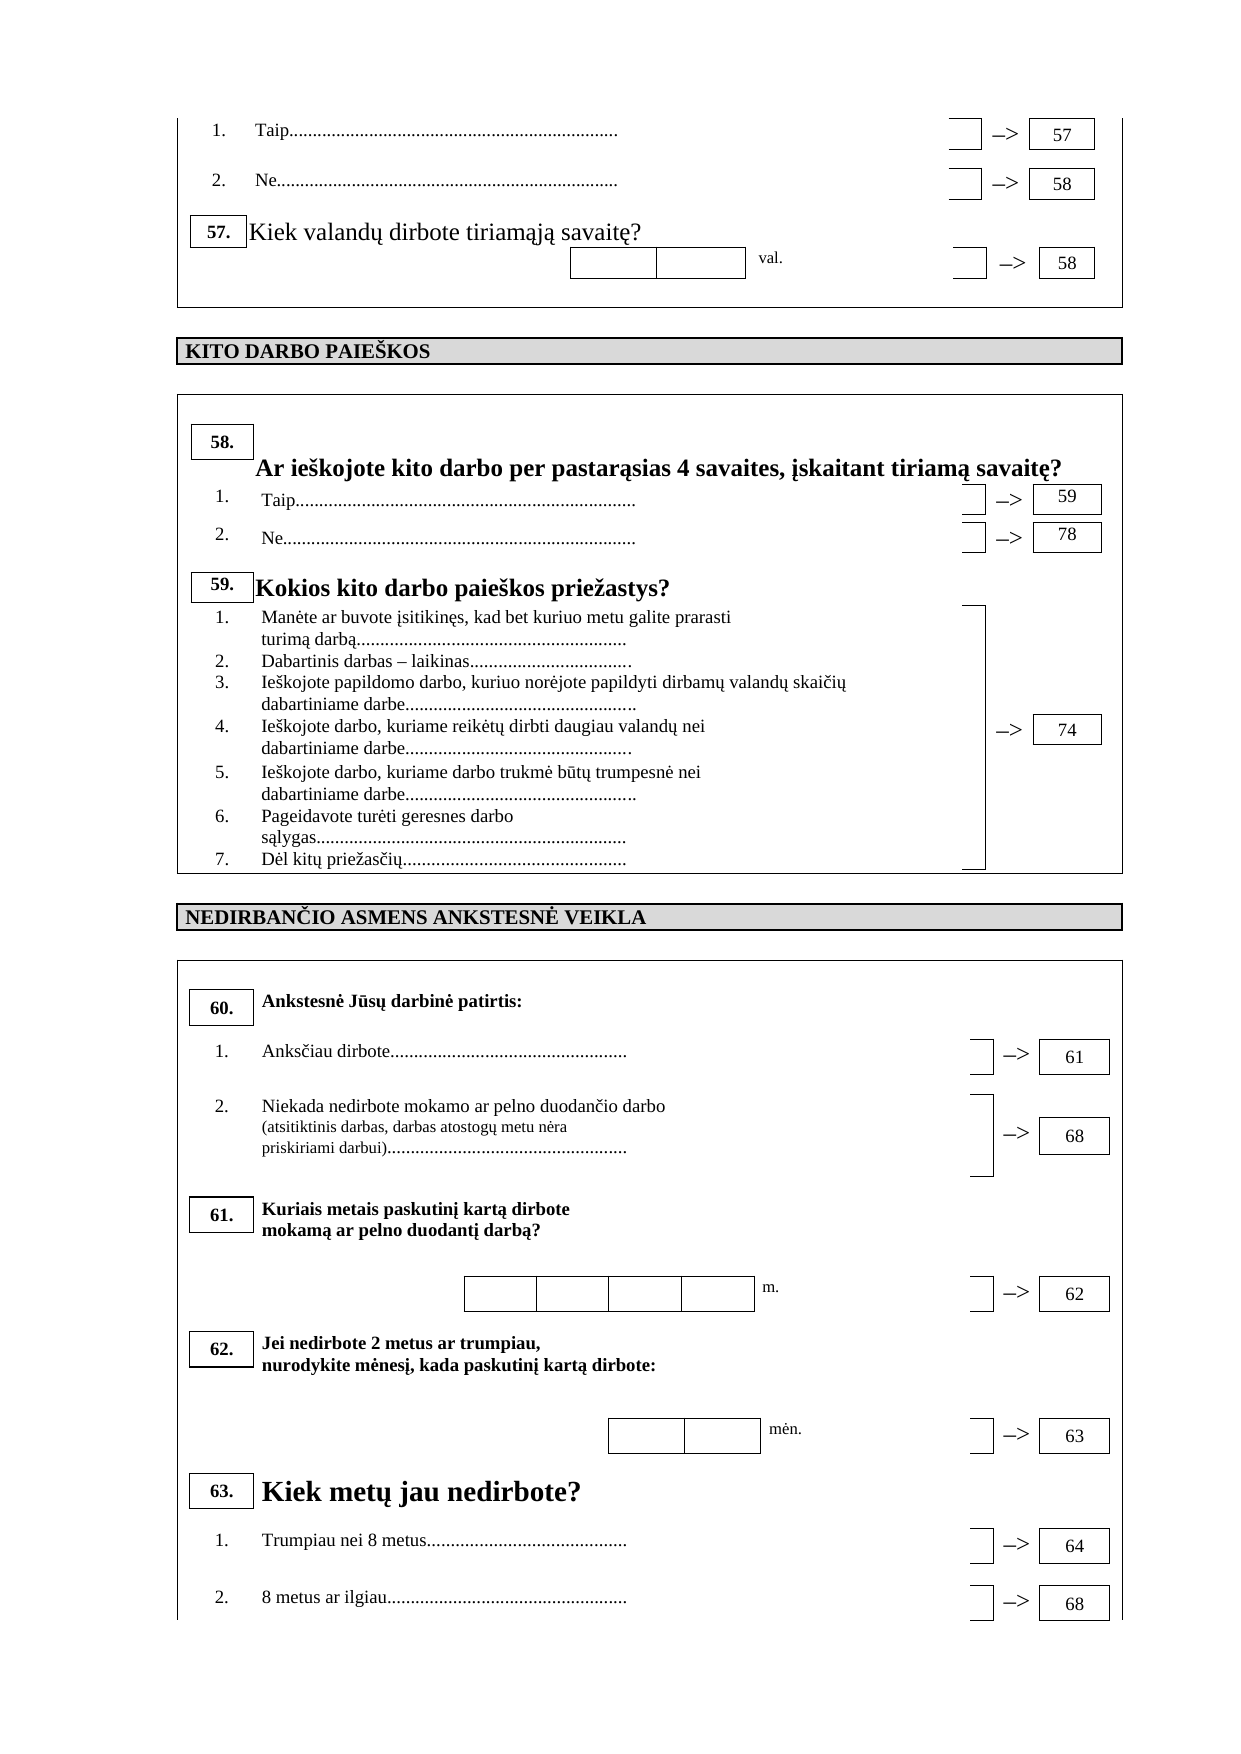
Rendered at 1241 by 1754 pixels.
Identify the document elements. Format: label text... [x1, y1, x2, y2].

table_cell [190, 199, 247, 215]
table_cell [189, 1418, 253, 1453]
table_cell 58 [1040, 248, 1094, 278]
table_cell 62. [190, 1332, 253, 1366]
table_cell 6. [191, 805, 253, 848]
table_cell Kiek metų jau nedirbote? [254, 1473, 1122, 1508]
table_cell 7. [191, 848, 253, 869]
table_cell [1094, 149, 1122, 167]
table_cell [178, 605, 191, 649]
table_cell [178, 1039, 189, 1074]
table_cell 62 [1040, 1277, 1109, 1311]
table_cell 3. [191, 671, 253, 714]
table_cell val. [746, 247, 953, 278]
table_cell –> [994, 1039, 1039, 1074]
table_cell [178, 1453, 1122, 1473]
table_cell [1030, 150, 1094, 167]
table_cell 78 [1034, 523, 1101, 552]
table_cell [970, 1095, 993, 1176]
table_cell Manėte ar buvote įsitikinęs, kad bet kuriuo metu galite prarasti turimą darbą [253, 605, 962, 649]
table_cell [682, 1277, 754, 1311]
table_cell [1101, 848, 1122, 869]
table_cell [685, 1419, 760, 1453]
table_cell [571, 248, 656, 278]
table_cell [609, 1277, 681, 1311]
table_cell 60. [190, 990, 253, 1024]
table_cell [178, 848, 191, 869]
table_cell 57 [1030, 119, 1094, 149]
table_cell 2. [191, 522, 253, 552]
table_cell –> [986, 484, 1033, 514]
table_cell Kokios kito darbo paieškos priežastys? [254, 572, 1122, 602]
table_cell [178, 1094, 189, 1176]
table_cell [1095, 118, 1122, 149]
table_cell [1095, 247, 1122, 278]
table_cell 74 [1034, 715, 1101, 744]
table_cell [1110, 1528, 1122, 1563]
table_cell [178, 1311, 1122, 1331]
table_cell –> [994, 1418, 1039, 1453]
table_cell Taip [253, 484, 962, 514]
table_cell [178, 1256, 189, 1276]
table_cell [949, 119, 981, 149]
table_cell –> [987, 247, 1039, 278]
table_cell mėn. [761, 1418, 970, 1453]
table_cell 1. [191, 605, 253, 649]
table_cell [178, 149, 190, 167]
table_cell 59. [192, 573, 253, 602]
table_cell [970, 1586, 993, 1620]
table_cell 57. [191, 216, 246, 247]
table_cell 68 [1040, 1118, 1109, 1153]
table_cell 61. [190, 1198, 253, 1232]
table_cell [986, 848, 1033, 869]
table_cell 5. [191, 761, 253, 804]
table_cell [247, 149, 948, 167]
table_cell [178, 1528, 189, 1563]
table_cell [254, 1394, 1109, 1418]
table_cell 64 [1040, 1529, 1109, 1563]
table_cell [962, 523, 985, 552]
table_cell [969, 149, 1030, 167]
table_cell [178, 1074, 1122, 1094]
table_cell [962, 671, 985, 714]
table_cell Niekada nedirbote mokamo ar pelno duodančio darbo (atsitiktinis darbas, darbas atostogų metu nėra priskiriami darbui) [254, 1094, 970, 1176]
table_header [178, 395, 1122, 423]
table_cell [178, 572, 191, 602]
table_cell [970, 1256, 993, 1276]
table_cell [178, 1563, 1122, 1585]
table_cell 58 [1030, 169, 1094, 199]
table_cell [178, 1394, 189, 1418]
table_cell [953, 248, 986, 278]
table_cell [189, 1233, 253, 1256]
table_cell [1110, 1039, 1122, 1074]
table_cell [993, 1256, 1040, 1276]
table_header NEDIRBANČIO ASMENS ANKSTESNĖ VEIKLA [178, 905, 1121, 929]
table_cell [190, 278, 1122, 296]
table_cell –> [986, 522, 1033, 552]
table_cell [178, 552, 1122, 572]
table_cell 1. [191, 484, 253, 514]
table_cell 1. [189, 1528, 253, 1563]
table_cell [986, 805, 1033, 848]
table_cell [178, 1585, 189, 1620]
table_cell [962, 650, 985, 671]
table_cell [970, 1419, 993, 1453]
table_cell [1033, 848, 1101, 869]
table_cell [986, 761, 1033, 804]
table_cell [1109, 1394, 1122, 1418]
table_cell [178, 199, 190, 215]
table_cell [1102, 522, 1122, 552]
table_cell [1033, 671, 1101, 714]
table_cell Dabartinis darbas – laikinas . [253, 650, 962, 671]
table_cell 1. [189, 1039, 253, 1074]
table_cell [1033, 650, 1101, 671]
table_cell [189, 1276, 253, 1311]
table_cell [178, 278, 190, 296]
table_cell [949, 200, 969, 215]
table_cell [962, 848, 985, 869]
table_cell [190, 296, 1122, 307]
table_cell [178, 1473, 189, 1508]
table_cell [178, 650, 191, 671]
table_cell [191, 460, 253, 482]
table_cell [962, 714, 985, 761]
table_cell [1033, 761, 1101, 804]
table_cell 68 [1040, 1586, 1109, 1620]
table_cell Kiek valandų dirbote tiriamąją savaitę? [247, 215, 1122, 247]
table_cell [994, 1094, 1040, 1117]
table_cell [969, 199, 1030, 215]
table_cell [190, 149, 247, 167]
table_cell [994, 1154, 1040, 1176]
table_cell 63 [1040, 1419, 1109, 1453]
table_cell [537, 1277, 608, 1311]
table_cell [1030, 200, 1094, 215]
table_cell –> [982, 168, 1029, 199]
table_cell Dėl kitų priežasčių [253, 848, 962, 869]
table_cell [962, 805, 985, 848]
table_cell Ne [253, 522, 962, 552]
table_cell [1040, 1155, 1109, 1176]
table_cell [1101, 650, 1122, 671]
table_cell Ieškojote darbo, kuriame reikėtų dirbti daugiau valandų nei dabartiniame darbe . [253, 714, 962, 761]
table_cell Anksčiau dirbote [254, 1039, 970, 1074]
table_cell [178, 1176, 1122, 1196]
table_cell 2. [189, 1585, 253, 1620]
table_cell [178, 215, 190, 247]
table_cell [1101, 714, 1122, 761]
table_cell [970, 1040, 993, 1074]
table_cell [949, 150, 969, 167]
table_cell 1. [190, 118, 247, 149]
table_header KITO DARBO PAIEŠKOS [178, 339, 1121, 363]
table_cell –> [982, 118, 1029, 149]
table_cell [970, 1277, 993, 1311]
table_cell [254, 1256, 970, 1276]
table_cell [178, 522, 191, 552]
table_cell [1095, 168, 1122, 199]
table_cell [1033, 605, 1101, 649]
table_cell Ankstesnė Jūsų darbinė patirtis: [254, 989, 1122, 1024]
table_cell 8 metus ar ilgiau [254, 1585, 970, 1620]
table_cell [178, 514, 1122, 522]
table_cell Ne [247, 168, 948, 199]
table_cell [962, 485, 985, 514]
table_cell Kuriais metais paskutinį kartą dirbote mokamą ar pelno duodantį darbą? [254, 1196, 1122, 1256]
table_cell [178, 761, 191, 804]
table_cell [178, 869, 1122, 873]
table_cell [986, 671, 1033, 714]
table_cell [190, 248, 247, 278]
table_cell [178, 484, 191, 514]
table_cell [178, 1331, 189, 1394]
table_cell 4. [191, 714, 253, 761]
table_cell [247, 199, 948, 215]
table_cell [1110, 1585, 1122, 1620]
table_cell [1094, 199, 1122, 215]
table_cell [189, 1368, 253, 1394]
table_cell [1110, 1276, 1122, 1311]
table_cell [986, 605, 1033, 649]
table_cell [178, 805, 191, 848]
table_cell Ar ieškojote kito darbo per pastarąsias 4 savaites, įskaitant tiriamą savaitę? [253, 424, 1122, 482]
table_cell [1102, 484, 1122, 514]
table_cell –> [994, 1276, 1039, 1311]
table_cell Trumpiau nei 8 metus [254, 1528, 970, 1563]
table_cell [178, 671, 191, 714]
table_cell [1109, 1256, 1122, 1276]
table_cell [1101, 671, 1122, 714]
table_cell [1033, 805, 1101, 848]
table_cell [1101, 605, 1122, 649]
table_cell –> [994, 1528, 1039, 1563]
table_cell [247, 247, 570, 278]
table_cell [178, 424, 191, 459]
table_cell [178, 1196, 189, 1256]
table_cell [178, 168, 190, 199]
table_cell 58. [192, 425, 253, 459]
table_cell [178, 296, 190, 307]
table_cell [178, 1418, 189, 1453]
table_cell [254, 1276, 464, 1311]
table_cell [178, 1508, 1122, 1528]
table_cell [970, 1529, 993, 1563]
table_cell [1040, 1094, 1109, 1117]
table_cell [986, 650, 1033, 671]
table_cell –> [986, 714, 1033, 761]
table_cell [609, 1419, 684, 1453]
table_cell [962, 761, 985, 804]
table_cell [1040, 1256, 1109, 1276]
table_cell [1101, 761, 1122, 804]
table_cell Ieškojote darbo, kuriame darbo trukmė būtų trumpesnė nei dabartiniame darbe .. [253, 761, 962, 804]
table_cell Jei nedirbote 2 metus ar trumpiau, nurodykite mėnesį, kada paskutinį kartą dirbote: [254, 1331, 1122, 1394]
table_cell 61 [1040, 1040, 1109, 1074]
table_cell Pageidavote turėti geresnes darbo sąlygas [253, 805, 962, 848]
table_cell [962, 606, 985, 649]
table_header [178, 961, 1122, 989]
table_cell [657, 248, 745, 278]
table_cell [189, 1256, 253, 1276]
table_cell 2. [191, 650, 253, 671]
table_cell m. [755, 1276, 970, 1311]
table_cell [178, 247, 190, 278]
table_cell [189, 1394, 253, 1418]
table_cell [1110, 1418, 1122, 1453]
table_cell 2. [189, 1094, 253, 1176]
table_cell Ieškojote papildomo darbo, kuriuo norėjote papildyti dirbamų valandų skaičių dabartiniame darbe .. [253, 671, 962, 714]
table_cell [178, 989, 189, 1024]
table_cell [178, 118, 190, 149]
table_cell [465, 1277, 536, 1311]
table_cell [1033, 745, 1101, 761]
table_cell [178, 1276, 189, 1311]
table_cell 63. [190, 1474, 253, 1508]
table_cell –> [994, 1117, 1039, 1153]
table_cell [178, 1025, 1122, 1038]
table_cell [254, 1418, 608, 1453]
table_cell [1109, 1094, 1122, 1176]
table_cell Taip [247, 118, 948, 149]
table_cell 2. [190, 168, 247, 199]
table_cell 59 [1034, 485, 1101, 514]
table_cell [949, 169, 981, 199]
table_cell –> [994, 1585, 1039, 1620]
table_cell [178, 459, 191, 482]
table_cell [1101, 805, 1122, 848]
table_cell [178, 714, 191, 761]
